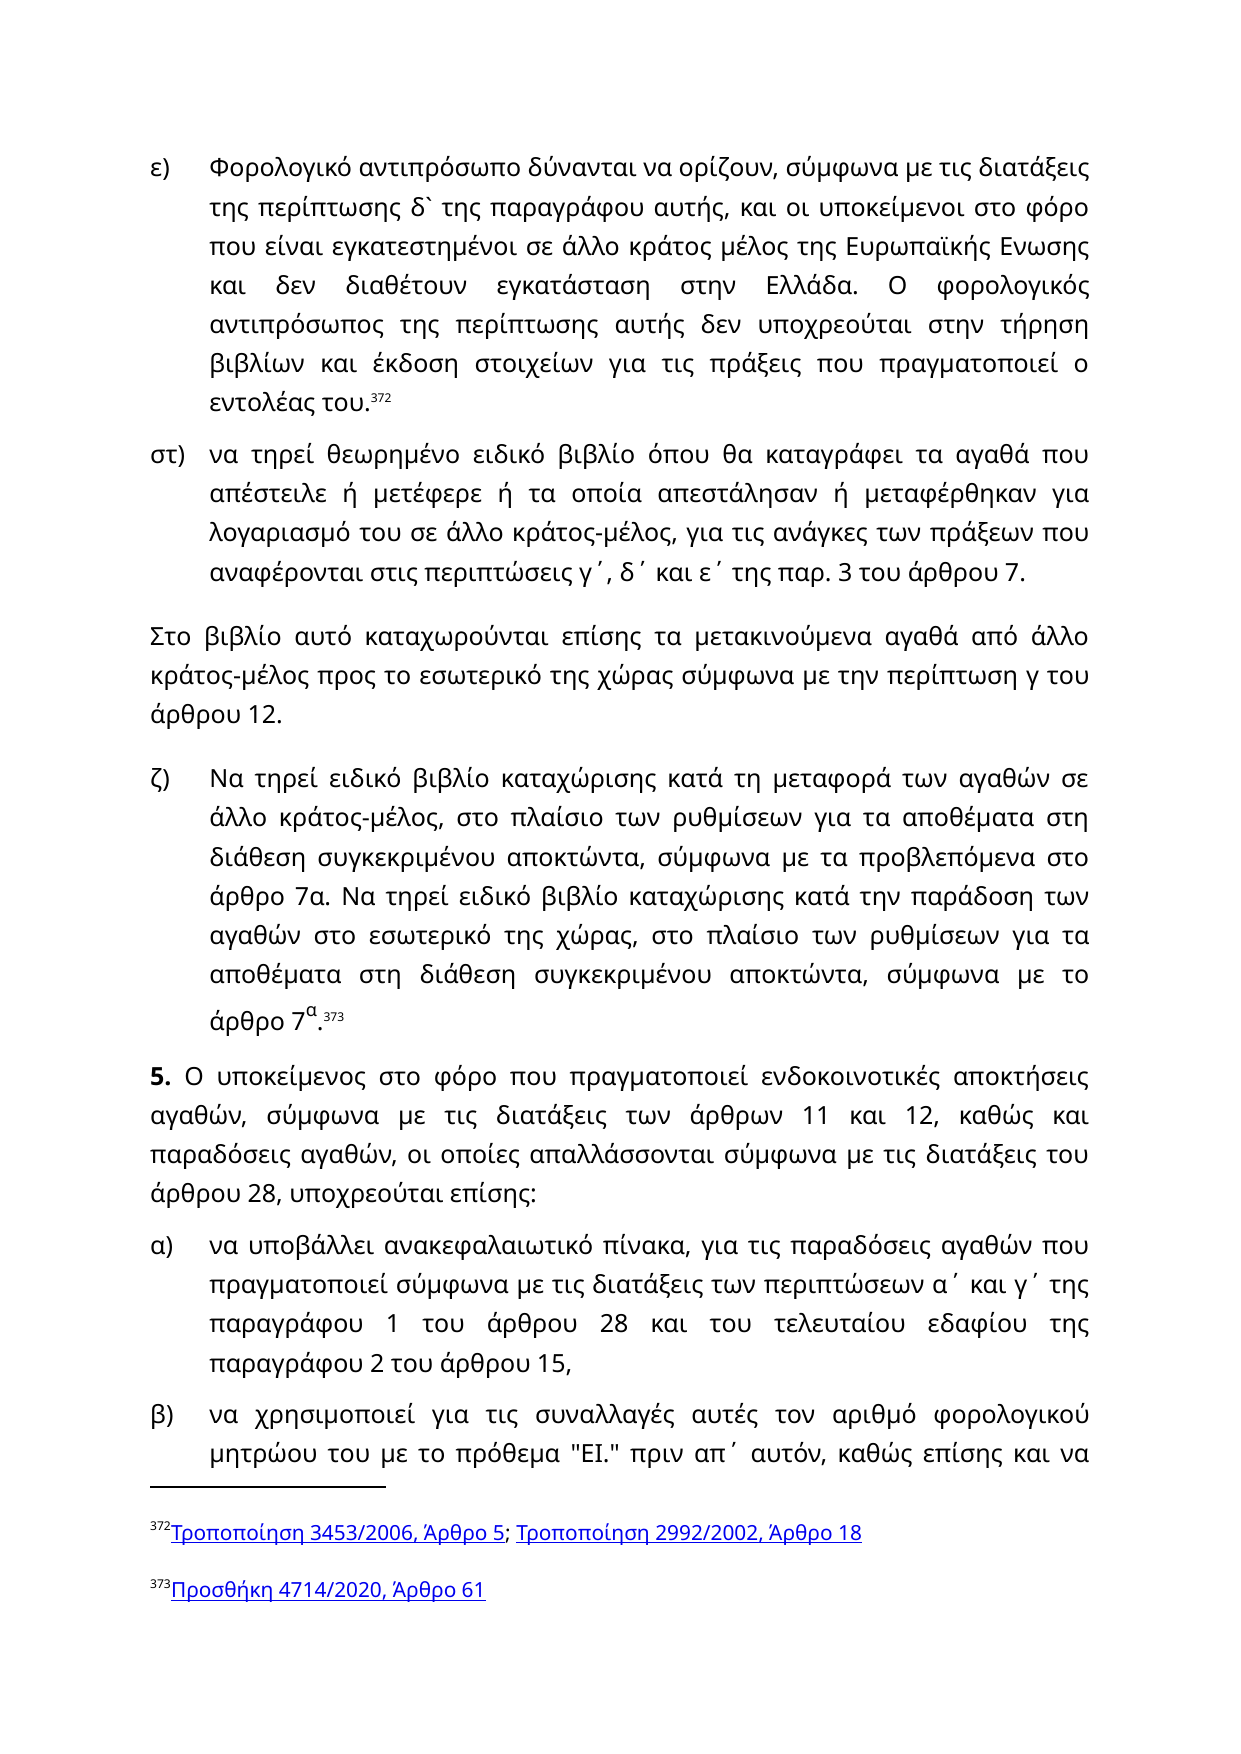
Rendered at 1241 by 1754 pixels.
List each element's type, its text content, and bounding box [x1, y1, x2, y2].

list στ) να τηρεί θεωρημένο ειδικό βιβλίο όπου θα καταγράφει τα αγαθά που απέστειλε ή μετέφερε ή τα οποία απεστάλησαν ή μεταφέρθηκαν για λογαριασμό του σε άλλο κράτος-μέλος, για τις ανάγκες των πράξεων που αναφέρονται στις περιπτώσεις γ΄, δ΄ και ε΄ της παρ. 3 του άρθρου 7. [150, 437, 1090, 588]
text Στο βιβλίο αυτό καταχωρούνται επίσης τα μετακινούμενα αγαθά από άλλο κράτος-μέλος προς το εσωτερικό της χώρας σύμφωνα με την περίπτωση γ του άρθρου 12. [150, 618, 1090, 731]
list α) να υποβάλλει ανακεφαλαιωτικό πίνακα, για τις παραδόσεις αγαθών που πραγματοποιεί σύμφωνα με τις διατάξεις των περιπτώσεων α΄ και γ΄ της παραγράφου 1 του άρθρου 28 και του τελευταίου εδαφίου της παραγράφου 2 του άρθρου 15, [150, 1228, 1090, 1379]
text 5. Ο υποκείμενος στο φόρο που πραγματοποιεί ενδοκοινοτικές αποκτήσεις αγαθών, σύμφωνα με τις διατάξεις των άρθρων 11 και 12, καθώς και παραδόσεις αγαθών, οι οποίες απαλλάσσονται σύμφωνα με τις διατάξεις του άρθρου 28, υποχρεούται επίσης: [150, 1058, 1090, 1210]
list ζ) Να τηρεί ειδικό βιβλίο καταχώρισης κατά τη μεταφορά των αγαθών σε άλλο κράτος-μέλος, στο πλαίσιο των ρυθμίσεων για τα αποθέματα στη διάθεση συγκεκριμένου αποκτώντα, σύμφωνα με τα προβλεπόμενα στο άρθρο 7α. Να τηρεί ειδικό βιβλίο καταχώρισης κατά την παράδοση των αγαθών στο εσωτερικό της χώρας, στο πλαίσιο των ρυθμίσεων για τα αποθέματα στη διάθεση συγκεκριμένου αποκτώντα, σύμφωνα με το άρθρο 7α. [150, 761, 1090, 1040]
text Προσθήκη 4714/2020, Άρθρο 61 [150, 1576, 1090, 1604]
text Τροποποίηση 3453/2006, Άρθρο 5; Τροποποίηση 2992/2002, Άρθρο 18 [150, 1518, 1090, 1546]
list β) να χρησιμοποιεί για τις συναλλαγές αυτές τον αριθμό φορολογικού μητρώου του με το πρόθεμα "ΕΙ." πριν απ΄ αυτόν, καθώς επίσης και να [150, 1397, 1090, 1470]
list ε) Φορολογικό αντιπρόσωπο δύνανται να ορίζουν, σύμφωνα με τις διατάξεις της περίπτωσης δ` της παραγράφου αυτής, και οι υποκείμενοι στο φόρο που είναι εγκατεστημένοι σε άλλο κράτος μέλος της Ευρωπαϊκής Ενωσης και δεν διαθέτουν εγκατάσταση στην Ελλάδα. Ο φορολογικός αντιπρόσωπος της περίπτωσης αυτής δεν υποχρεούται στην τήρηση βιβλίων και έκδοση στοιχείων για τις πράξεις που πραγματοποιεί ο εντολέας του. [150, 150, 1090, 419]
